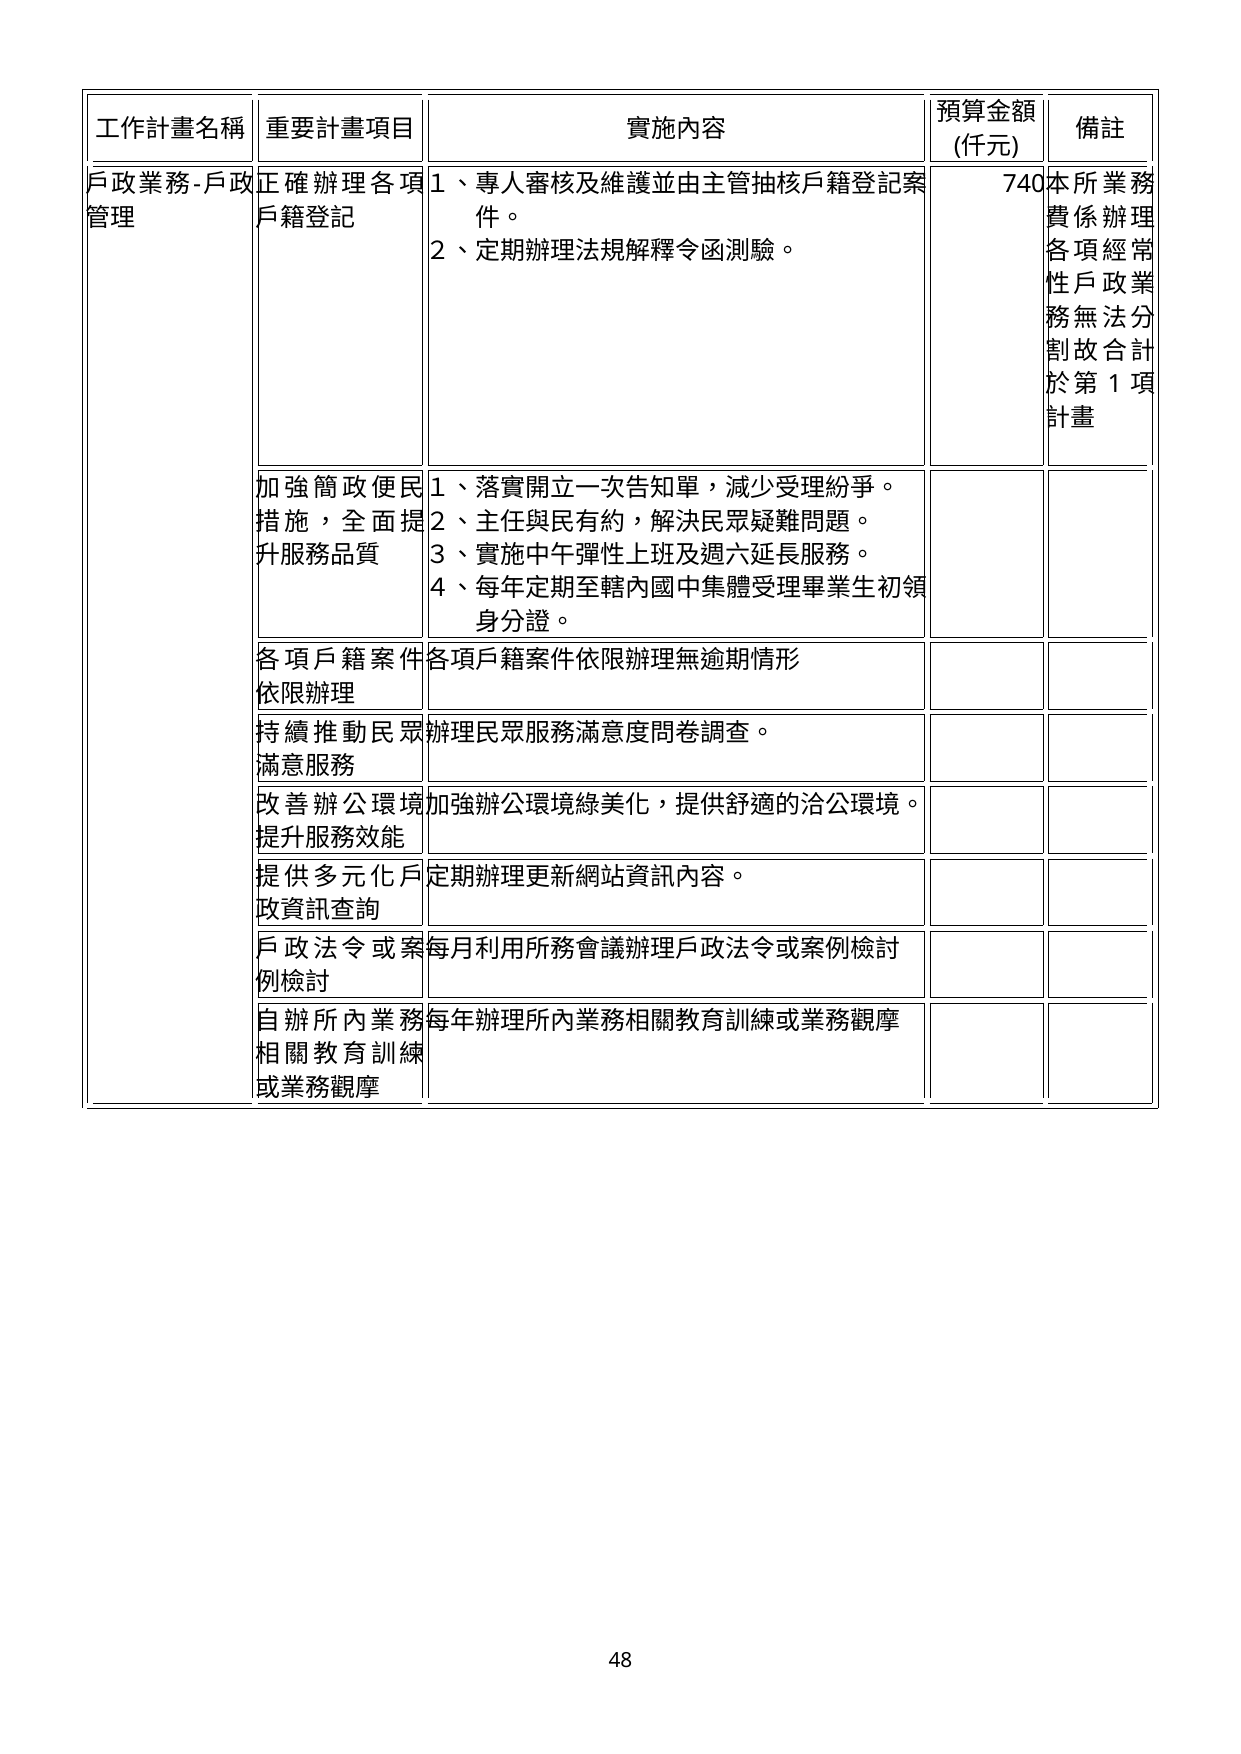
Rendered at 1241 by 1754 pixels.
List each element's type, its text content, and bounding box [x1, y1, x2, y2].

table_cell [1045, 709, 1155, 781]
table_cell [931, 932, 1043, 997]
table_cell 每年辦理所內業務相關教育訓練或業務觀摩 [425, 997, 927, 1103]
table_cell 戶政業務-戶政管理 [85, 161, 255, 1103]
table_cell 740 [927, 161, 1045, 465]
table_cell [927, 853, 1045, 925]
table_cell 提供多元化戶政資訊查詢 [255, 853, 425, 925]
table_cell 自辦所內業務相關教育訓練或業務觀摩 [255, 997, 425, 1103]
table_cell [1045, 853, 1155, 925]
table_cell [927, 925, 1045, 997]
table_cell [931, 860, 1043, 925]
table_cell [931, 643, 1043, 709]
table_cell １、落實開立一次告知單，減少受理紛爭。 ２、主任與民有約，解決民眾疑難問題。 ３、實施中午彈性上班及週六延長服務。 ４、每年定期至轄內國中集體受理畢業生初領身分證。 [425, 465, 927, 637]
table_cell 加強簡政便民措施，全面提升服務品質 [255, 465, 425, 637]
table_cell [1045, 637, 1155, 709]
table_cell [931, 471, 1043, 637]
table_cell 加強辦公環境綠美化，提供舒適的洽公環境。 [425, 781, 927, 853]
table_header 重要計畫項目 [255, 90, 425, 161]
table_cell [1045, 465, 1155, 637]
table_cell [1045, 781, 1155, 853]
table_cell 各項戶籍案件依限辦理 [255, 637, 425, 709]
table_cell [927, 465, 1045, 637]
table_cell [1045, 997, 1155, 1103]
table_cell 本所業務費係辦理各項經常性戶政業務無法分割故合計於第1項計畫 [1045, 161, 1155, 465]
table_cell [927, 637, 1045, 709]
table_cell 辦理民眾服務滿意度問卷調查。 [425, 709, 927, 781]
table_header 工作計畫名稱 [85, 90, 255, 161]
table_cell [927, 709, 1045, 781]
table_cell 每月利用所務會議辦理戶政法令或案例檢討 [425, 925, 927, 997]
table_cell 各項戶籍案件依限辦理無逾期情形 [425, 637, 927, 709]
table_cell 戶政法令或案例檢討 [255, 925, 425, 997]
table_cell [927, 781, 1045, 853]
table_cell 持續推動民眾滿意服務 [255, 709, 425, 781]
table_cell 定期辦理更新網站資訊內容。 [425, 853, 927, 925]
table_cell [1045, 925, 1155, 997]
table_header 預算金額(仟元) [927, 90, 1045, 161]
table_cell １、專人審核及維護並由主管抽核戶籍登記案件。 ２、定期辦理法規解釋令函測驗。 [425, 161, 927, 465]
table_cell [931, 787, 1043, 853]
table_cell 改善辦公環境提升服務效能 [255, 781, 425, 853]
table_cell [927, 997, 1045, 1103]
table_cell 正確辦理各項戶籍登記 [255, 161, 425, 465]
table_header 實施內容 [425, 90, 927, 161]
table_cell [931, 715, 1043, 781]
table_header 備註 [1045, 90, 1155, 161]
